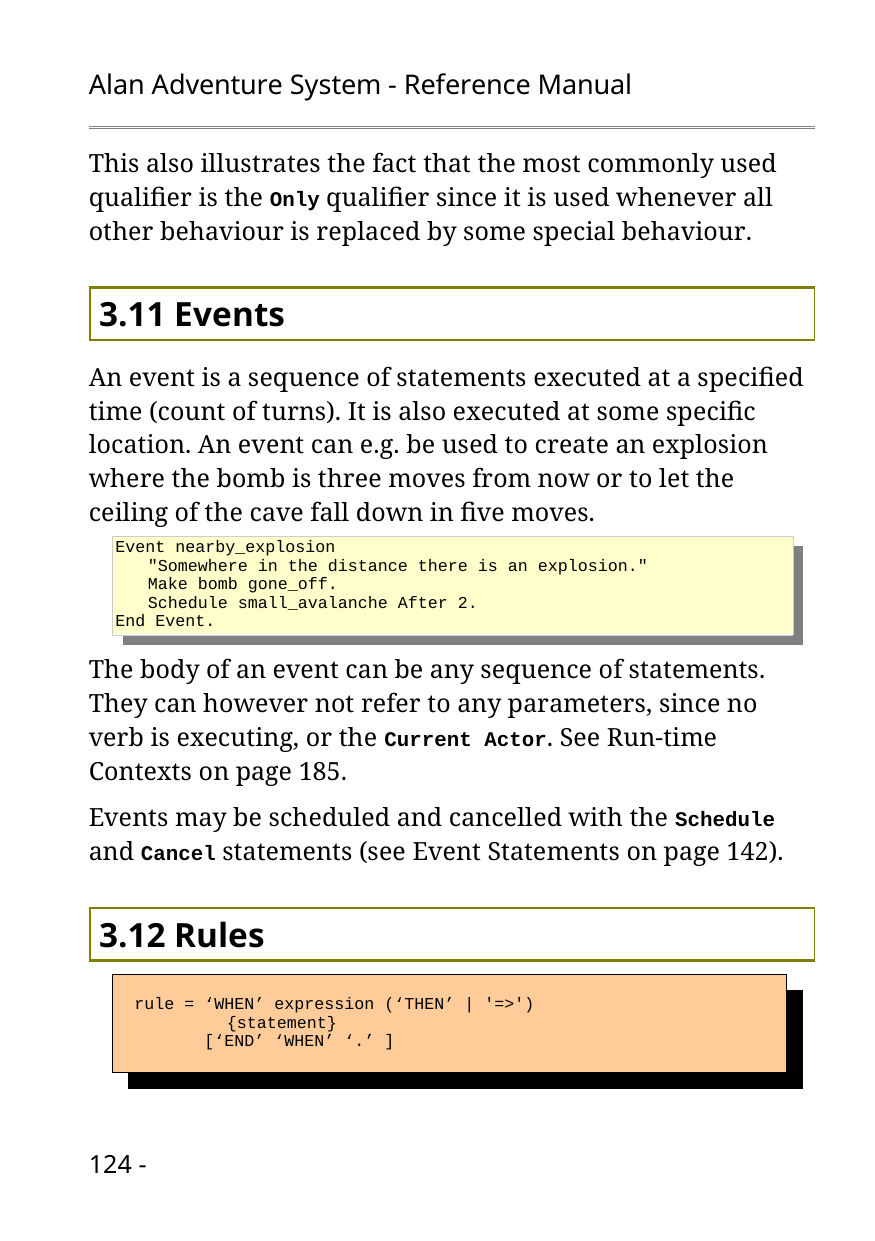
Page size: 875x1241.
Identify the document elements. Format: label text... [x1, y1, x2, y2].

text This also illustrates the fact that the most commonly used qualifier is the Only qualifier since it is used whenever all other behaviour is replaced by some special behaviour. [88, 146, 815, 247]
subtitle Rules [91, 909, 814, 959]
text rule = ‘WHEN’ expression (‘THEN’ | '=>') {statement} [‘END’ ‘WHEN’ ‘.’ ] [113, 975, 786, 1072]
text The body of an event can be any sequence of statements. They can however not refer to any parameters, since no verb is executing, or the Current Actor. See Run-time Contexts on page 148. [88, 652, 815, 787]
text Event nearby_explosion "Somewhere in the distance there is an explosion." Make bomb gone_off. Schedule small_avalanche After 2. End Event. [113, 537, 793, 634]
text Events may be scheduled and cancelled with the Schedule and Cancel statements (see Event Statements on page 114). [88, 800, 815, 868]
text An event is a sequence of statements executed at a specified time (count of turns). It is also executed at some specific location. An event can e.g. be used to create an explosion where the bomb is three moves from now or to let the ceiling of the cave fall down in five moves. [88, 359, 815, 529]
subtitle Events [91, 289, 814, 339]
